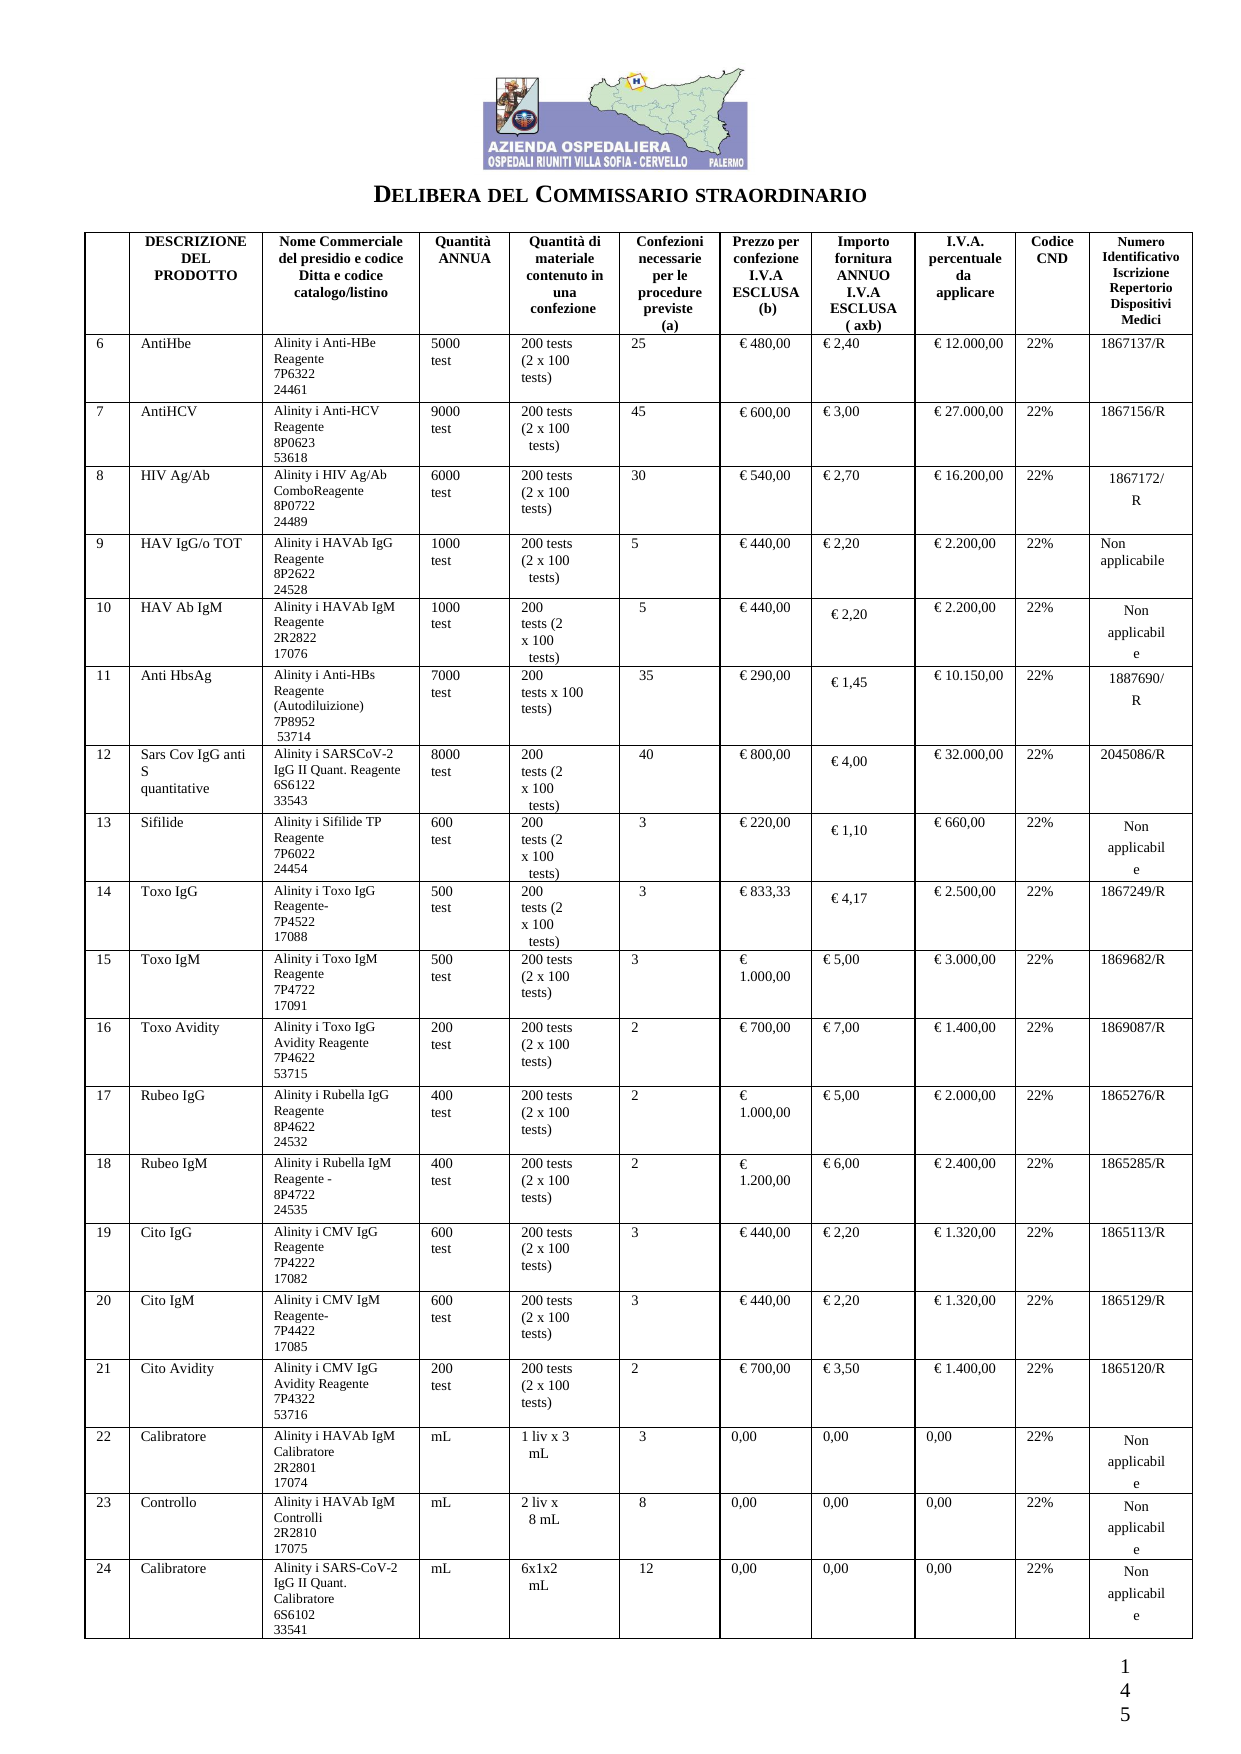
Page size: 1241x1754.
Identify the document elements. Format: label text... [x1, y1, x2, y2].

table_header Confezioni necessarie per le procedure previste (a) [620, 233, 719, 334]
table_cell 22% [1016, 1560, 1089, 1638]
table_cell 3 [620, 1292, 719, 1359]
table_cell Cito IgM [130, 1292, 262, 1359]
table_cell € 2.200,00 [916, 599, 1015, 666]
table_cell € 16.200,00 [916, 467, 1015, 534]
table_cell 22% [1016, 951, 1089, 1018]
table_cell € 10.150,00 [916, 667, 1015, 745]
table_cell 22% [1016, 1019, 1089, 1086]
table_cell 5 [620, 599, 719, 666]
table_cell 7 [86, 403, 129, 466]
table_cell € 2,40 [812, 335, 914, 402]
table_cell Anti HbsAg [130, 667, 262, 745]
table_cell Alinity i Anti-HBe Reagente 7P6322 24461 [263, 335, 419, 402]
table_cell € 1,45 [812, 667, 914, 745]
table_cell 25 [620, 335, 719, 402]
table_cell € 2,20 [812, 535, 914, 597]
table_cell 17 [86, 1087, 129, 1154]
table_cell 1867137/R [1090, 335, 1192, 402]
table_cell 20 [86, 1292, 129, 1359]
table_cell € 2,20 [812, 1224, 914, 1291]
table_cell € 2,20 [812, 599, 914, 666]
table_cell 0,00 [721, 1494, 811, 1558]
table_cell 3 [620, 882, 719, 949]
table_cell € 5,00 [812, 1087, 914, 1154]
table_cell 9 [86, 535, 129, 597]
table_cell 200 tests (2 x 100 tests) [510, 951, 619, 1018]
table_cell Alinity i SARS-CoV-2 IgG II Quant. Calibratore 6S6102 33541 [263, 1560, 419, 1638]
table_cell Alinity i Toxo IgM Reagente 7P4722 17091 [263, 951, 419, 1018]
table_cell € 3,00 [812, 403, 914, 466]
table_cell Toxo IgG [130, 882, 262, 949]
table_cell 0,00 [916, 1428, 1015, 1493]
table_cell 0,00 [916, 1494, 1015, 1558]
table_cell € 12.000,00 [916, 335, 1015, 402]
table_cell € 700,00 [721, 1360, 811, 1427]
table_cell 200 tests (2 x 100 tests) [510, 335, 619, 402]
table_cell 24 [86, 1560, 129, 1638]
table_cell Rubeo IgG [130, 1087, 262, 1154]
table_cell HAV Ab IgM [130, 599, 262, 666]
table_cell € 440,00 [721, 599, 811, 666]
table_cell € 1.000,00 [721, 951, 811, 1018]
table_cell 14 [86, 882, 129, 949]
table_cell Alinity i CMV IgG Reagente 7P4222 17082 [263, 1224, 419, 1291]
table_cell Rubeo IgM [130, 1155, 262, 1222]
table_cell 1000 test [420, 535, 509, 597]
table_cell 1865129/R [1090, 1292, 1192, 1359]
table_cell 35 [620, 667, 719, 745]
table_cell € 440,00 [721, 1292, 811, 1359]
table_cell Alinity i Toxo IgG Avidity Reagente 7P4622 53715 [263, 1019, 419, 1086]
table_cell 0,00 [721, 1428, 811, 1493]
table_cell € 1.400,00 [916, 1019, 1015, 1086]
table_cell 0,00 [916, 1560, 1015, 1638]
table_cell Alinity i HAVAb IgM Calibratore 2R2801 17074 [263, 1428, 419, 1493]
table_cell 22% [1016, 1360, 1089, 1427]
table_cell € 540,00 [721, 467, 811, 534]
table_cell 22% [1016, 467, 1089, 534]
table_cell 200 tests x 100 tests) [510, 667, 619, 745]
table_cell 200 tests (2 x 100 tests) [510, 1087, 619, 1154]
table_cell 6 [86, 335, 129, 402]
table_cell € 2.400,00 [916, 1155, 1015, 1222]
table_cell € 600,00 [721, 403, 811, 466]
table_cell € 290,00 [721, 667, 811, 745]
table_cell 19 [86, 1224, 129, 1291]
table_cell 200 tests (2 x 100 tests) [510, 1224, 619, 1291]
table_header Nome Commerciale del presidio e codice Ditta e codice catalogo/listino [263, 233, 419, 334]
table_cell Alinity i SARSCoV-2 IgG II Quant. Reagente 6S6122 33543 [263, 746, 419, 813]
table_cell Non applicabile [1090, 1560, 1192, 1638]
table_cell 7000 test [420, 667, 509, 745]
table_cell 22 [86, 1428, 129, 1493]
table_header Quantità di materiale contenuto in una confezione [510, 233, 619, 334]
table_header I.V.A. percentuale da applicare [916, 233, 1015, 334]
table_cell € 800,00 [721, 746, 811, 813]
table_cell Alinity i Toxo IgG Reagente- 7P4522 17088 [263, 882, 419, 949]
table_cell € 1.320,00 [916, 1292, 1015, 1359]
table_cell Alinity i CMV IgG Avidity Reagente 7P4322 53716 [263, 1360, 419, 1427]
table_cell € 1.200,00 [721, 1155, 811, 1222]
table_header Codice CND [1016, 233, 1089, 334]
table_cell 400 test [420, 1155, 509, 1222]
table_header Numero Identificativo Iscrizione Repertorio Dispositivi Medici [1090, 233, 1192, 334]
table_cell 10 [86, 599, 129, 666]
table_cell € 700,00 [721, 1019, 811, 1086]
table_cell HAV IgG/o TOT [130, 535, 262, 597]
table_cell 45 [620, 403, 719, 466]
table_cell 0,00 [721, 1560, 811, 1638]
table_cell Non applicabile [1090, 535, 1192, 597]
table_cell 2 [620, 1019, 719, 1086]
table_cell € 833,33 [721, 882, 811, 949]
table_cell 2 [620, 1155, 719, 1222]
table_cell 200 tests (2 x 100 tests) [510, 403, 619, 466]
table_cell 22% [1016, 667, 1089, 745]
table_cell Alinity i HAVAb IgG Reagente 8P2622 24528 [263, 535, 419, 597]
table_cell HIV Ag/Ab [130, 467, 262, 534]
table_cell 500 test [420, 882, 509, 949]
table_cell € 480,00 [721, 335, 811, 402]
table_cell 3 [620, 814, 719, 881]
table_cell 11 [86, 667, 129, 745]
table_cell 13 [86, 814, 129, 881]
table_cell 8 [86, 467, 129, 534]
table_cell 400 test [420, 1087, 509, 1154]
table_cell 1865120/R [1090, 1360, 1192, 1427]
table_cell 1867249/R [1090, 882, 1192, 949]
table_cell € 2.500,00 [916, 882, 1015, 949]
table_cell 22% [1016, 1494, 1089, 1558]
table_cell 2 liv x 8 mL [510, 1494, 619, 1558]
table_cell 6000 test [420, 467, 509, 534]
table_cell € 5,00 [812, 951, 914, 1018]
table_cell 8 [620, 1494, 719, 1558]
table_cell Cito Avidity [130, 1360, 262, 1427]
table_header Quantità ANNUA [420, 233, 509, 334]
table_cell 22% [1016, 599, 1089, 666]
table_cell 3 [620, 951, 719, 1018]
table_cell Alinity i CMV IgM Reagente- 7P4422 17085 [263, 1292, 419, 1359]
table_cell 22% [1016, 403, 1089, 466]
table_cell Alinity i HAVAb IgM Controlli 2R2810 17075 [263, 1494, 419, 1558]
table_cell € 2.000,00 [916, 1087, 1015, 1154]
table_cell 22% [1016, 1428, 1089, 1493]
table_cell 1865276/R [1090, 1087, 1192, 1154]
table_cell 200 tests (2 x 100 tests) [510, 1360, 619, 1427]
table_cell € 1.320,00 [916, 1224, 1015, 1291]
table_cell Controllo [130, 1494, 262, 1558]
table_cell 200 tests (2 x 100 tests) [510, 1019, 619, 1086]
table_cell 1869682/R [1090, 951, 1192, 1018]
table_cell 1000 test [420, 599, 509, 666]
table_cell 22% [1016, 1087, 1089, 1154]
table_cell 5000 test [420, 335, 509, 402]
table_cell 3 [620, 1224, 719, 1291]
table_cell € 27.000,00 [916, 403, 1015, 466]
table_cell 22% [1016, 1292, 1089, 1359]
table_cell € 220,00 [721, 814, 811, 881]
table_cell Sars Cov IgG anti S quantitative [130, 746, 262, 813]
table_cell 1867172/R [1090, 467, 1192, 534]
table_cell 18 [86, 1155, 129, 1222]
table_cell 3 [620, 1428, 719, 1493]
table_cell 40 [620, 746, 719, 813]
table_cell 600 test [420, 1224, 509, 1291]
table_cell € 440,00 [721, 1224, 811, 1291]
table_cell € 1.400,00 [916, 1360, 1015, 1427]
table_header Importo fornitura ANNUO I.V.A ESCLUSA ( axb) [812, 233, 914, 334]
table_cell € 1.000,00 [721, 1087, 811, 1154]
table_cell Sifilide [130, 814, 262, 881]
table_cell Cito IgG [130, 1224, 262, 1291]
table_cell AntiHCV [130, 403, 262, 466]
table_cell AntiHbe [130, 335, 262, 402]
table_cell € 4,00 [812, 746, 914, 813]
table_cell 22% [1016, 882, 1089, 949]
table_cell 600 test [420, 814, 509, 881]
table_cell € 2.200,00 [916, 535, 1015, 597]
table_cell Alinity i HIV Ag/Ab ComboReagente 8P0722 24489 [263, 467, 419, 534]
table_cell 22% [1016, 814, 1089, 881]
table_cell 22% [1016, 535, 1089, 597]
table_cell 16 [86, 1019, 129, 1086]
table_cell Alinity i Rubella IgM Reagente - 8P4722 24535 [263, 1155, 419, 1222]
table_cell mL [420, 1494, 509, 1558]
table_cell 22% [1016, 746, 1089, 813]
table_cell Non applicabile [1090, 599, 1192, 666]
table_cell 200 tests (2 x 100 tests) [510, 599, 619, 666]
table_cell 8000 test [420, 746, 509, 813]
table_header [86, 233, 129, 334]
table_cell 1865113/R [1090, 1224, 1192, 1291]
table_cell 6x1x2 mL [510, 1560, 619, 1638]
table_cell € 660,00 [916, 814, 1015, 881]
table_cell mL [420, 1428, 509, 1493]
table_cell Alinity i HAVAb IgM Reagente 2R2822 17076 [263, 599, 419, 666]
table_cell Calibratore [130, 1428, 262, 1493]
table_cell Alinity i Rubella IgG Reagente 8P4622 24532 [263, 1087, 419, 1154]
table_cell 200 test [420, 1360, 509, 1427]
table_cell 1869087/R [1090, 1019, 1192, 1086]
table_cell 22% [1016, 1224, 1089, 1291]
table_cell Non applicabile [1090, 1428, 1192, 1493]
table_cell € 6,00 [812, 1155, 914, 1222]
table_header DESCRIZIONE DEL PRODOTTO [130, 233, 262, 334]
table_cell € 4,17 [812, 882, 914, 949]
table_cell € 32.000,00 [916, 746, 1015, 813]
table_cell € 7,00 [812, 1019, 914, 1086]
table_cell 30 [620, 467, 719, 534]
table_cell 200 tests (2 x 100 tests) [510, 1155, 619, 1222]
table_cell Toxo Avidity [130, 1019, 262, 1086]
table_cell Non applicabile [1090, 814, 1192, 881]
table_cell € 2,70 [812, 467, 914, 534]
table_cell 200 tests (2 x 100 tests) [510, 814, 619, 881]
table_cell 500 test [420, 951, 509, 1018]
table_cell € 440,00 [721, 535, 811, 597]
table_cell 600 test [420, 1292, 509, 1359]
table_cell 200 tests (2 x 100 tests) [510, 746, 619, 813]
table_cell 22% [1016, 1155, 1089, 1222]
table_cell 22% [1016, 335, 1089, 402]
table_cell 1865285/R [1090, 1155, 1192, 1222]
table_cell mL [420, 1560, 509, 1638]
table_cell 200 tests (2 x 100 tests) [510, 467, 619, 534]
table_cell 0,00 [812, 1428, 914, 1493]
table_cell 200 tests (2 x 100 tests) [510, 1292, 619, 1359]
table_cell Alinity i Anti-HCV Reagente 8P0623 53618 [263, 403, 419, 466]
table_cell Toxo IgM [130, 951, 262, 1018]
table_cell € 3,50 [812, 1360, 914, 1427]
table_cell 0,00 [812, 1494, 914, 1558]
table_cell Calibratore [130, 1560, 262, 1638]
table_cell € 1,10 [812, 814, 914, 881]
table_cell 12 [86, 746, 129, 813]
table_cell 1887690/R [1090, 667, 1192, 745]
table_cell 200 tests (2 x 100 tests) [510, 882, 619, 949]
table_cell 5 [620, 535, 719, 597]
table_cell 21 [86, 1360, 129, 1427]
table_cell 1 liv x 3 mL [510, 1428, 619, 1493]
table_cell 2 [620, 1087, 719, 1154]
table_cell 2 [620, 1360, 719, 1427]
table_cell 200 tests (2 x 100 tests) [510, 535, 619, 597]
table_cell € 2,20 [812, 1292, 914, 1359]
table_cell 9000 test [420, 403, 509, 466]
table_cell Alinity i Anti-HBs Reagente (Autodiluizione) 7P8952 53714 [263, 667, 419, 745]
table_cell 1867156/R [1090, 403, 1192, 466]
table_cell Non applicabile [1090, 1494, 1192, 1558]
table_header Prezzo per confezione I.V.A ESCLUSA (b) [721, 233, 811, 334]
table_cell 200 test [420, 1019, 509, 1086]
table_cell 0,00 [812, 1560, 914, 1638]
table_cell 2045086/R [1090, 746, 1192, 813]
table_cell € 3.000,00 [916, 951, 1015, 1018]
table_cell 15 [86, 951, 129, 1018]
table_cell 23 [86, 1494, 129, 1558]
table_cell Alinity i Sifilide TP Reagente 7P6022 24454 [263, 814, 419, 881]
table_cell 12 [620, 1560, 719, 1638]
